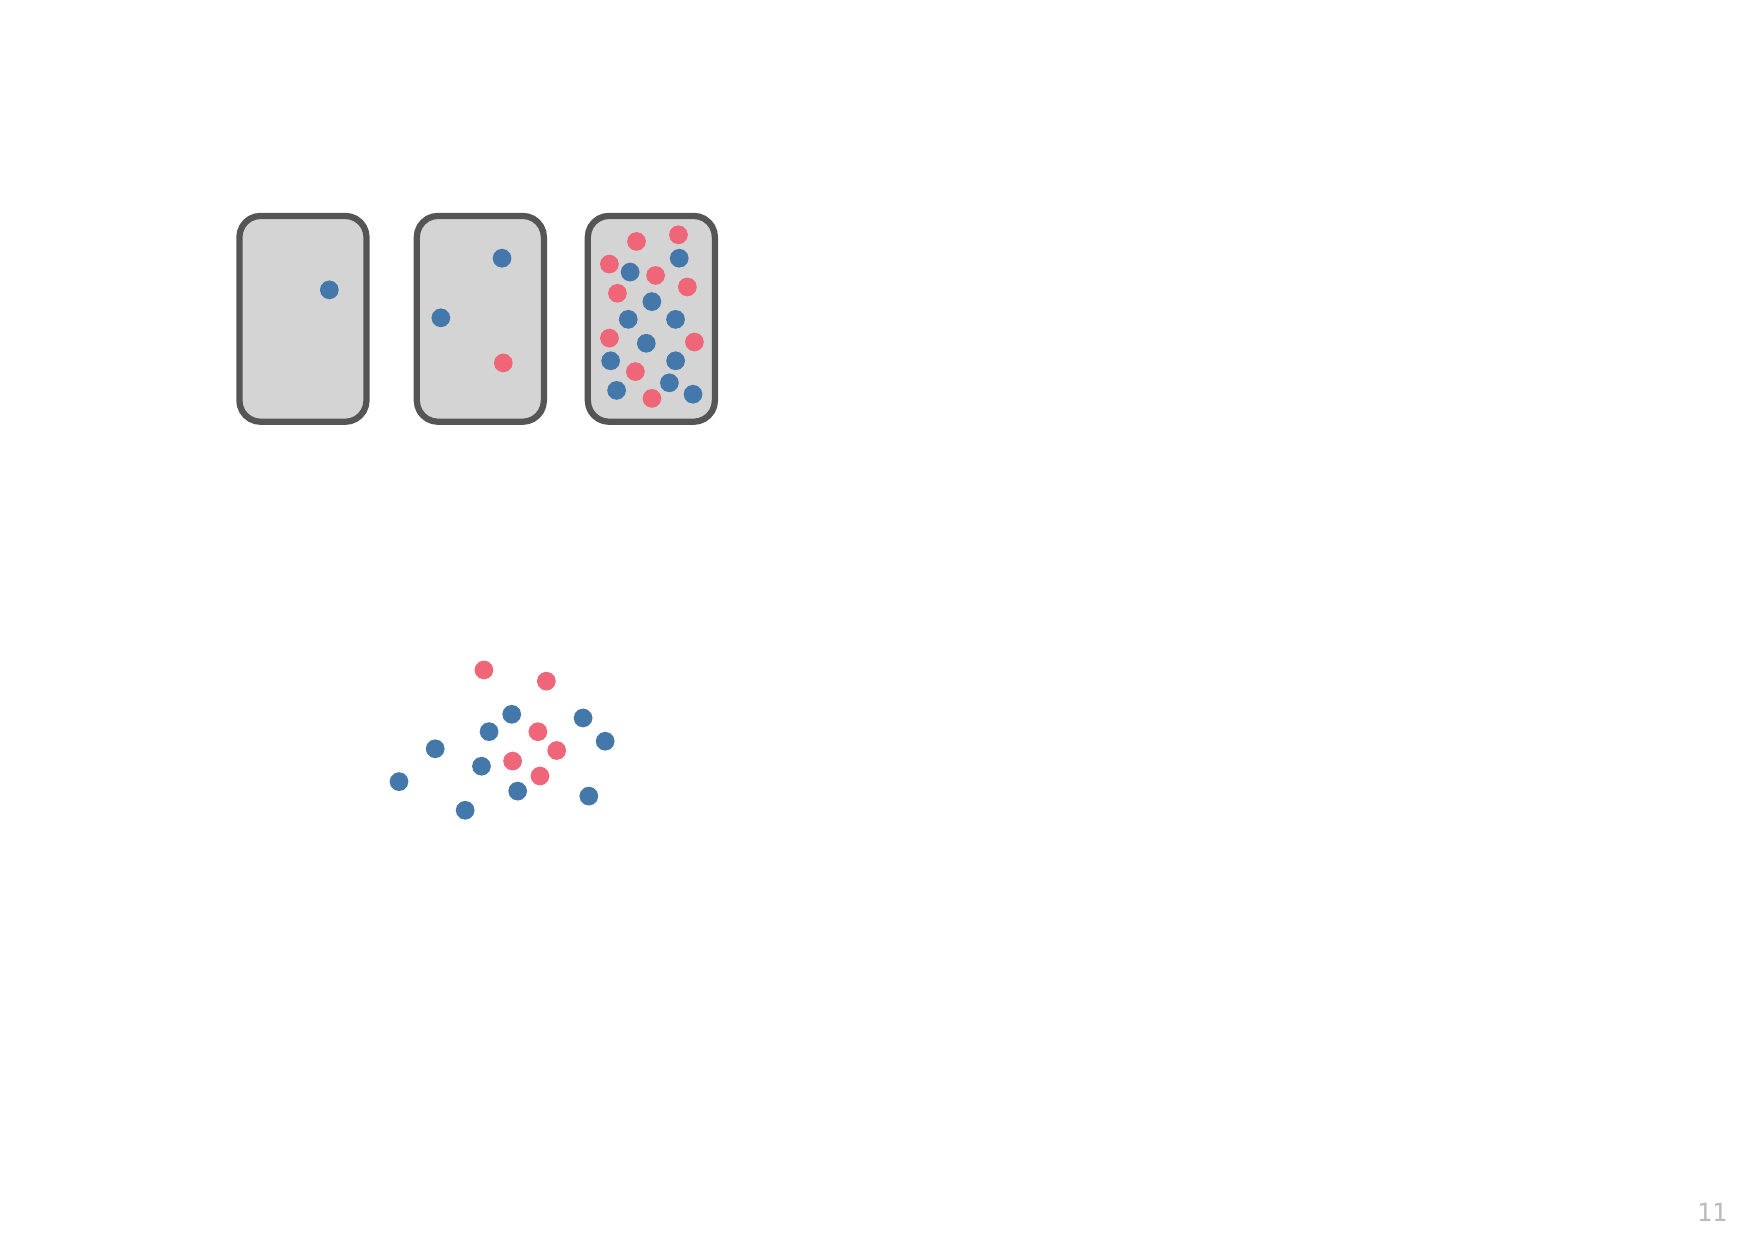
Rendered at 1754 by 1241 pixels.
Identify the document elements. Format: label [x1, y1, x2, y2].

text_box [416, 215, 544, 422]
text_box [239, 215, 367, 422]
text_box [425, 739, 445, 759]
text_box [579, 786, 599, 806]
text_box [508, 781, 528, 801]
text_box [455, 800, 475, 820]
text_box [503, 751, 523, 771]
text_box [536, 671, 556, 691]
text_box [573, 708, 593, 728]
text_box [389, 772, 409, 792]
text_box [479, 722, 499, 742]
text_box [530, 766, 550, 786]
text_box [502, 704, 522, 724]
text_box [595, 731, 615, 751]
text_box [587, 215, 715, 422]
text_box [547, 741, 567, 760]
text_box [474, 660, 494, 680]
text_box [472, 756, 491, 776]
text_box [528, 722, 548, 742]
